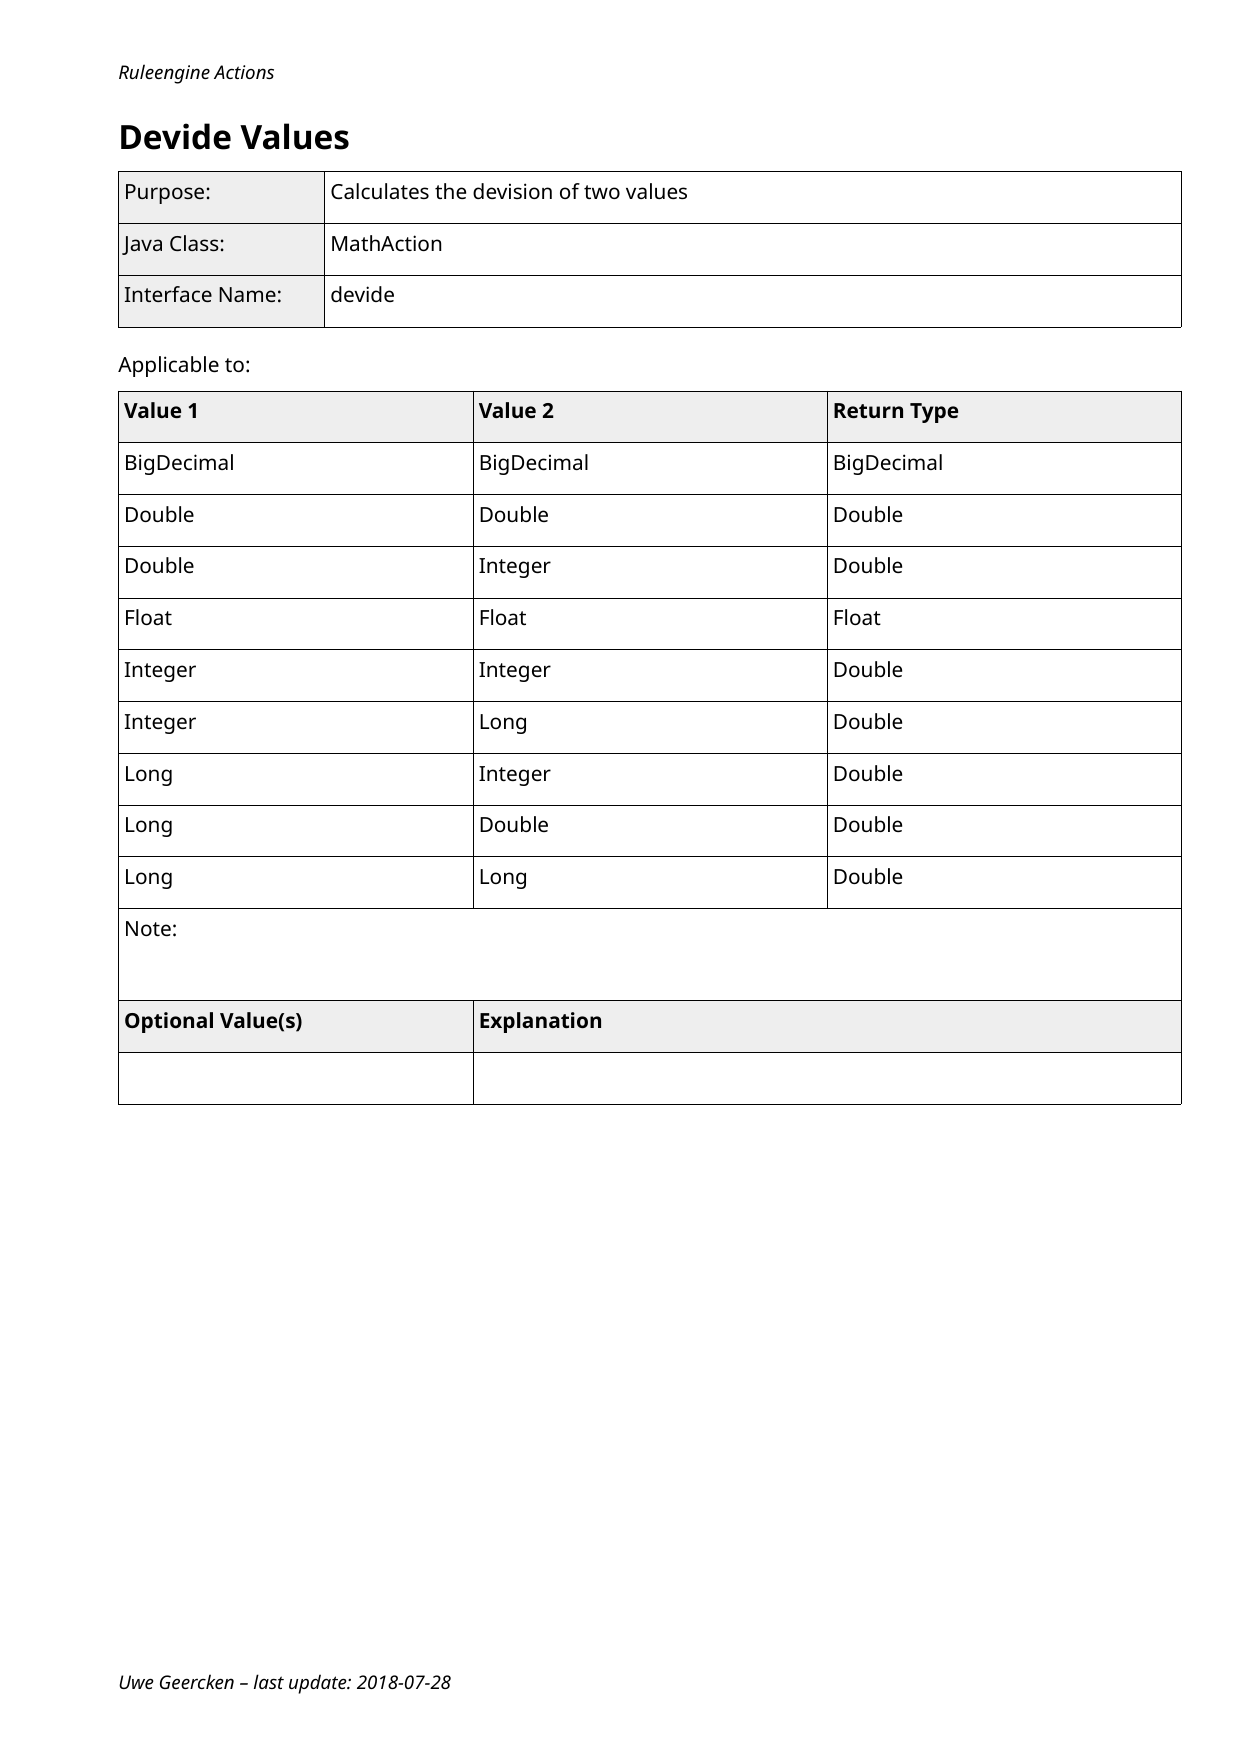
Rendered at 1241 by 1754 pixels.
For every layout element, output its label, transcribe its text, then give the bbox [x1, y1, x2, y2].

table_cell Double [828, 547, 1181, 598]
table_cell Long [119, 857, 473, 908]
table_cell BigDecimal [119, 443, 473, 494]
table_cell Long [474, 857, 827, 908]
table_cell BigDecimal [474, 443, 827, 494]
table_cell Double [119, 495, 473, 546]
table_header Purpose: [119, 172, 324, 223]
table_cell Float [119, 599, 473, 649]
table_cell Integer [119, 702, 473, 753]
table_cell Explanation [474, 1001, 1181, 1052]
table_cell Double [828, 806, 1181, 856]
table_cell [119, 1053, 473, 1104]
table_cell Double [119, 547, 473, 598]
table_cell MathAction [325, 224, 1181, 275]
table_cell Long [119, 806, 473, 856]
table_cell Integer [474, 754, 827, 805]
table_cell Double [474, 806, 827, 856]
table_cell Integer [474, 650, 827, 701]
table_cell Long [119, 754, 473, 805]
table_header Value 1 [119, 392, 473, 442]
table_header Value 2 [474, 392, 827, 442]
table_cell Java Class: [119, 224, 324, 275]
table_header Calculates the devision of two values [325, 172, 1181, 223]
text Applicable to: [118, 350, 1181, 379]
table_cell Double [828, 702, 1181, 753]
table_cell Double [474, 495, 827, 546]
table_cell Integer [474, 547, 827, 598]
table_cell Double [828, 495, 1181, 546]
table_cell Note: [119, 909, 1181, 1000]
table_cell Float [474, 599, 827, 649]
table_cell Integer [119, 650, 473, 701]
table_cell Interface Name: [119, 276, 324, 327]
table_header Return Type [828, 392, 1181, 442]
table_cell Double [828, 754, 1181, 805]
table_cell Optional Value(s) [119, 1001, 473, 1052]
table_cell Double [828, 857, 1181, 908]
table_cell Double [828, 650, 1181, 701]
table_cell Float [828, 599, 1181, 649]
table_cell [474, 1053, 1181, 1104]
text Devide Values [118, 114, 1181, 159]
table_cell Long [474, 702, 827, 753]
table_cell BigDecimal [828, 443, 1181, 494]
table_cell devide [325, 276, 1181, 327]
